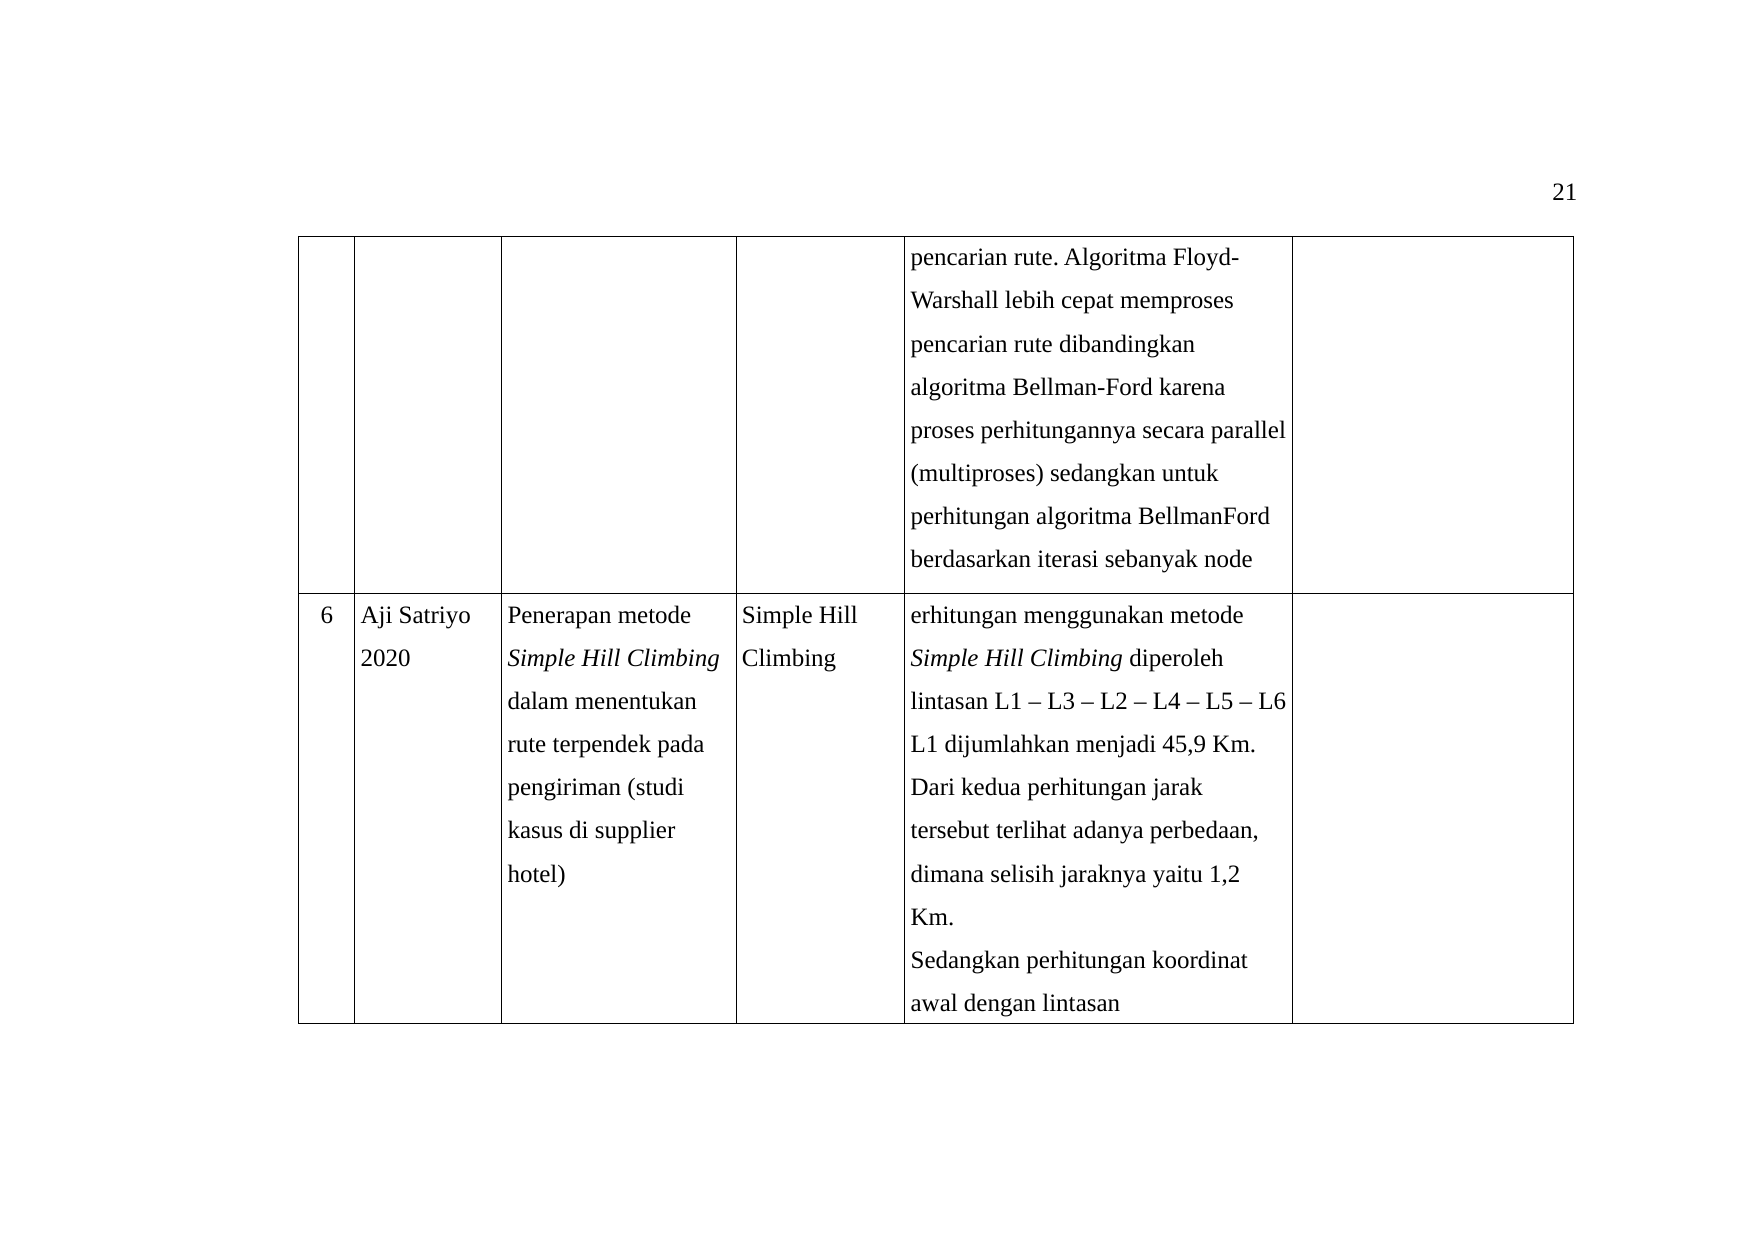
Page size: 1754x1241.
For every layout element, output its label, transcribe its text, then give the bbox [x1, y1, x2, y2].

table_cell [1293, 237, 1573, 593]
table_cell Penerapan metode Simple Hill Climbing dalam menentukan rute terpendek pada pengiriman (studi kasus di supplier hotel) [502, 594, 736, 1022]
table_cell Simple Hill Climbing [737, 594, 904, 1022]
table_cell [299, 237, 354, 593]
table_cell 6 [299, 594, 354, 1022]
table_cell [502, 237, 736, 593]
table_cell [737, 237, 904, 593]
table_cell [1293, 594, 1573, 1022]
table_cell pencarian rute. Algoritma Floyd-Warshall lebih cepat memproses pencarian rute dibandingkan algoritma Bellman-Ford karena proses perhitungannya secara parallel (multiproses) sedangkan untuk perhitungan algoritma BellmanFord berdasarkan iterasi sebanyak node [905, 237, 1292, 593]
table_cell [355, 237, 501, 593]
table_cell Aji Satriyo 2020 [355, 594, 501, 1022]
table_cell erhitungan menggunakan metode Simple Hill Climbing diperoleh lintasan L1 – L3 – L2 – L4 – L5 – L6 L1 dijumlahkan menjadi 45,9 Km. Dari kedua perhitungan jarak tersebut terlihat adanya perbedaan, dimana selisih jaraknya yaitu 1,2 Km. Sedangkan perhitungan koordinat awal dengan lintasan [905, 594, 1292, 1022]
